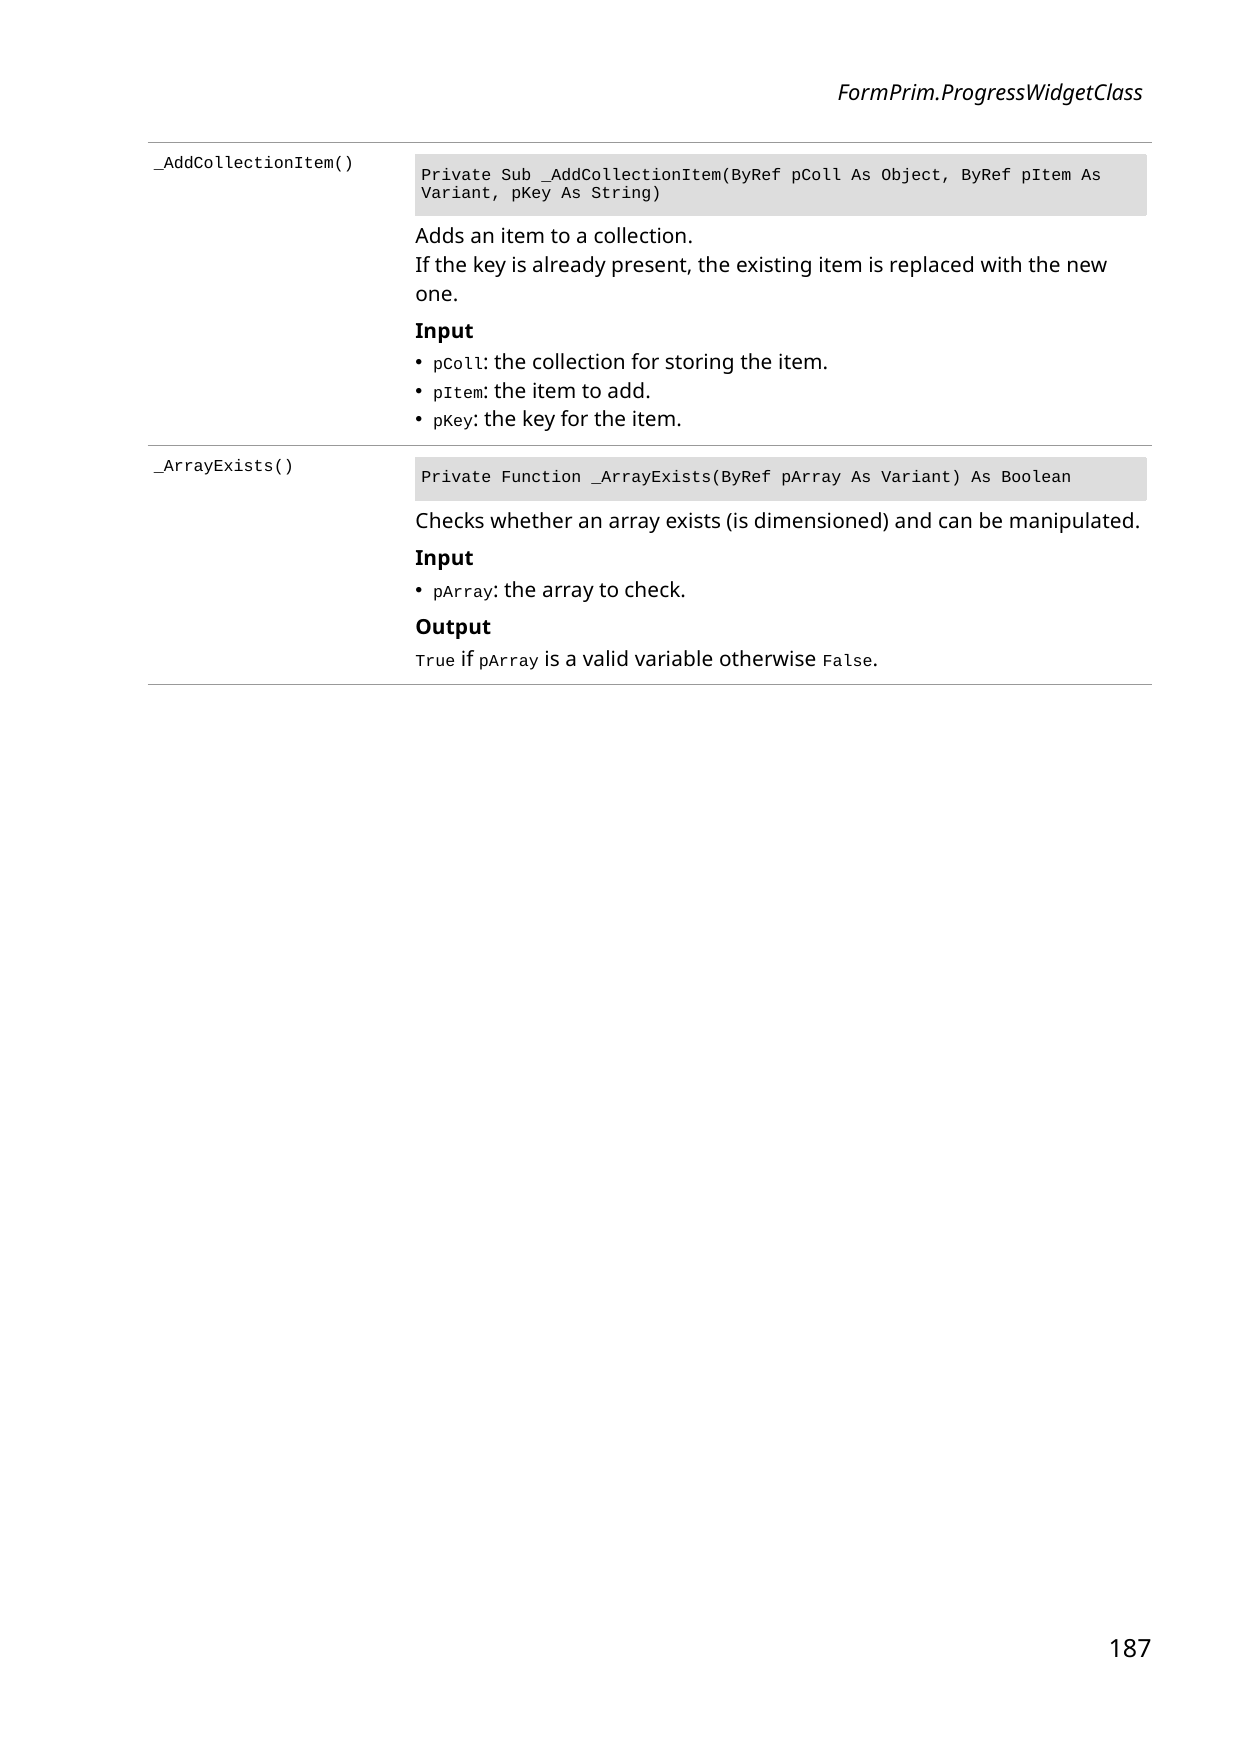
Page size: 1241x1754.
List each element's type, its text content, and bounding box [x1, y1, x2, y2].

table_cell _AddCollectionItem() [148, 143, 409, 445]
table_cell _ArrayExists() [148, 446, 409, 684]
table_cell Private Sub _AddCollectionItem(ByRef pColl As Object, ByRef pItem As Variant, pKey As String) Adds an item to a collection. If the key is already present, the existing item is replaced with the new one. Input pColl: the collection for storing the item. pItem: the item to add. pKey: the key for the item. [409, 143, 1152, 445]
table_cell Private Function _ArrayExists(ByRef pArray As Variant) As Boolean Checks whether an array exists (is dimensioned) and can be manipulated. Input pArray: the array to check. Output True if pArray is a valid variable otherwise False. [409, 446, 1152, 684]
